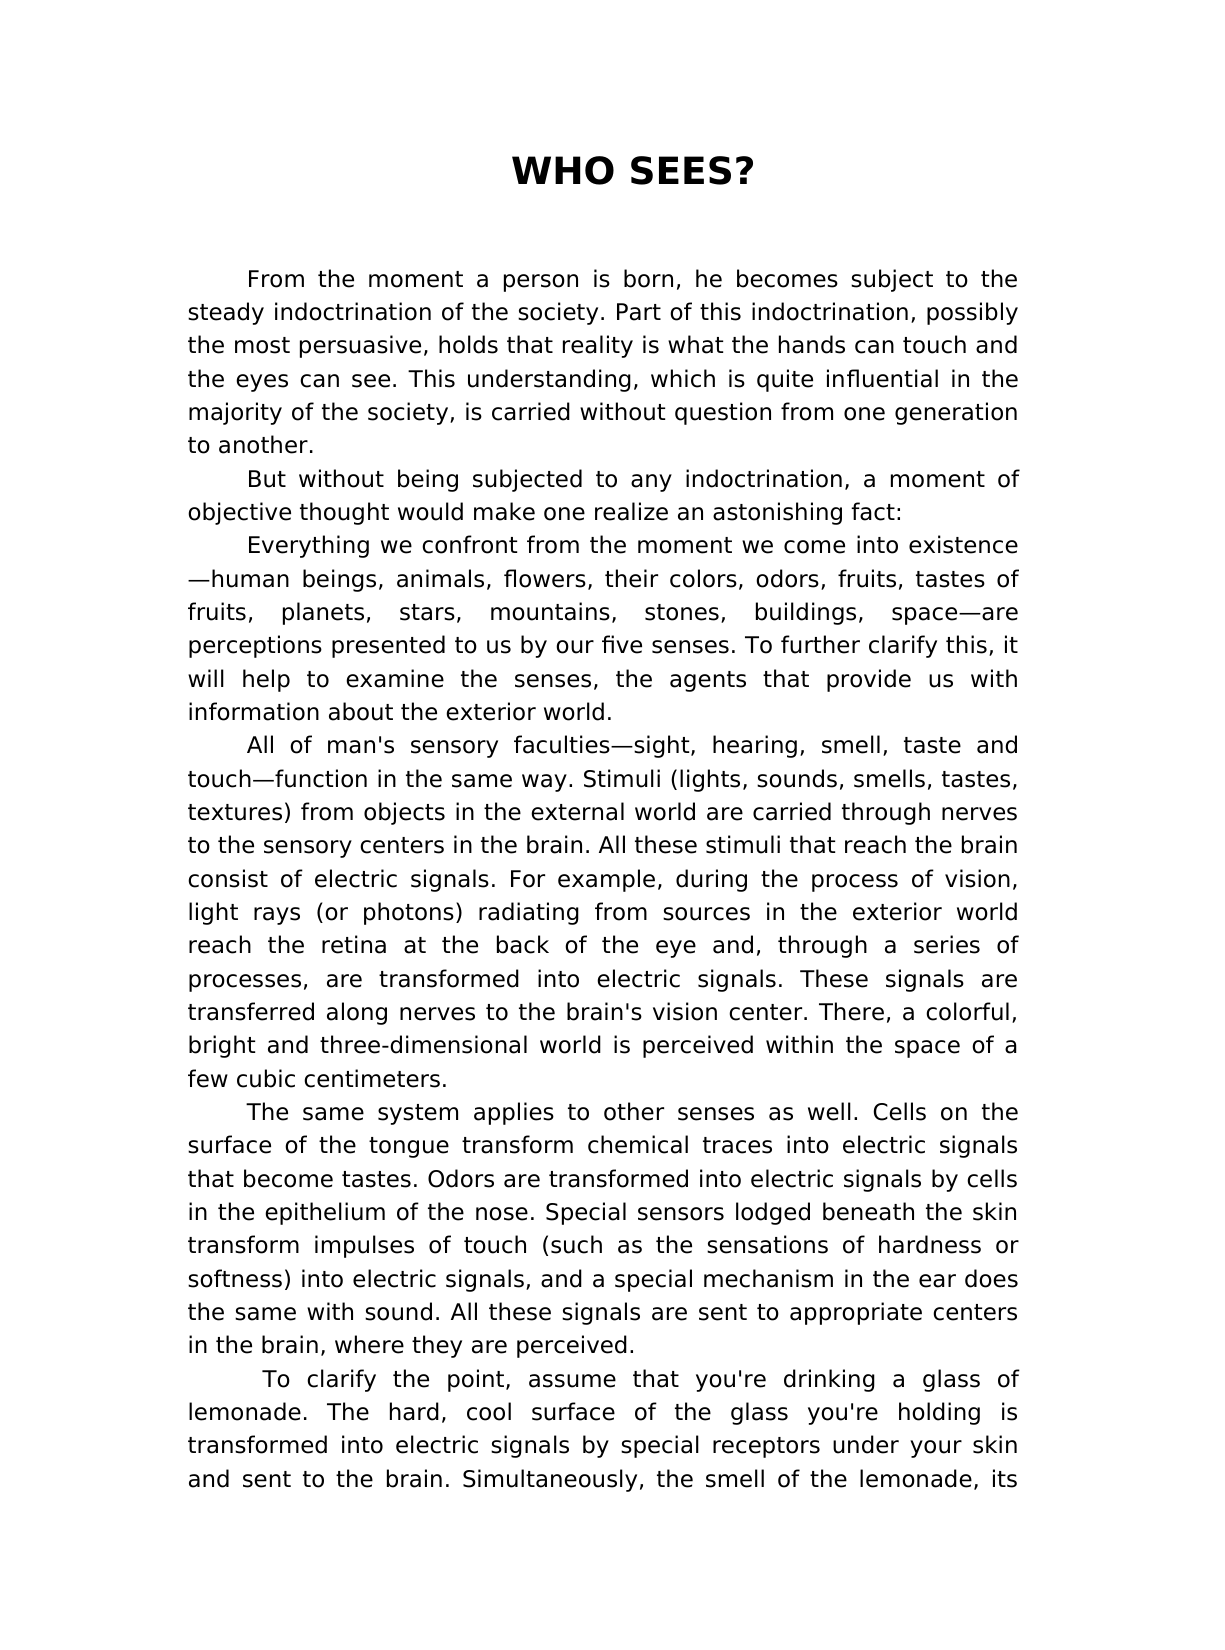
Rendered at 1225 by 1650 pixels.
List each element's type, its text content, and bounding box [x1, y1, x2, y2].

text All of man's sensory faculties—sight, hearing, smell, taste and touch—function in the same way. Stimuli (lights, sounds, smells, tastes, textures) from objects in the external world are carried through nerves to the sensory centers in the brain. All these stimuli that reach the brain consist of electric signals. For example, during the process of vision, light rays (or photons) radiating from sources in the exterior world reach the retina at the back of the eye and, through a series of processes, are transformed into electric signals. These signals are transferred along nerves to the brain's vision center. There, a colorful, bright and three-dimensional world is perceived within the space of a few cubic centimeters. [187, 727, 1020, 1094]
text Everything we confront from the moment we come into existence—human beings, animals, flowers, their colors, odors, fruits, tastes of fruits, planets, stars, mountains, stones, buildings, space—are perceptions presented to us by our five senses. To further clarify this, it will help to examine the senses, the agents that provide us with information about the exterior world. [187, 527, 1020, 727]
text But without being subjected to any indoctrination, a moment of objective thought would make one realize an astonishing fact: [187, 460, 1020, 527]
text The same system applies to other senses as well. Cells on the surface of the tongue transform chemical traces into electric signals that become tastes. Odors are transformed into electric signals by cells in the epithelium of the nose. Special sensors lodged beneath the skin transform impulses of touch (such as the sensations of hardness or softness) into electric signals, and a special mechanism in the ear does the same with sound. All these signals are sent to appropriate centers in the brain, where they are perceived. [187, 1094, 1020, 1360]
text To clarify the point, assume that you're drinking a glass of lemonade. The hard, cool surface of the glass you're holding is transformed into electric signals by special receptors under your skin and sent to the brain. Simultaneously, the smell of the lemonade, its [187, 1360, 1020, 1494]
text From the moment a person is born, he becomes subject to the steady indoctrination of the society. Part of this indoctrination, possibly the most persuasive, holds that reality is what the hands can touch and the eyes can see. This understanding, which is quite influential in the majority of the society, is carried without question from one generation to another. [187, 260, 1020, 460]
text WHO SEES? [187, 150, 1020, 194]
